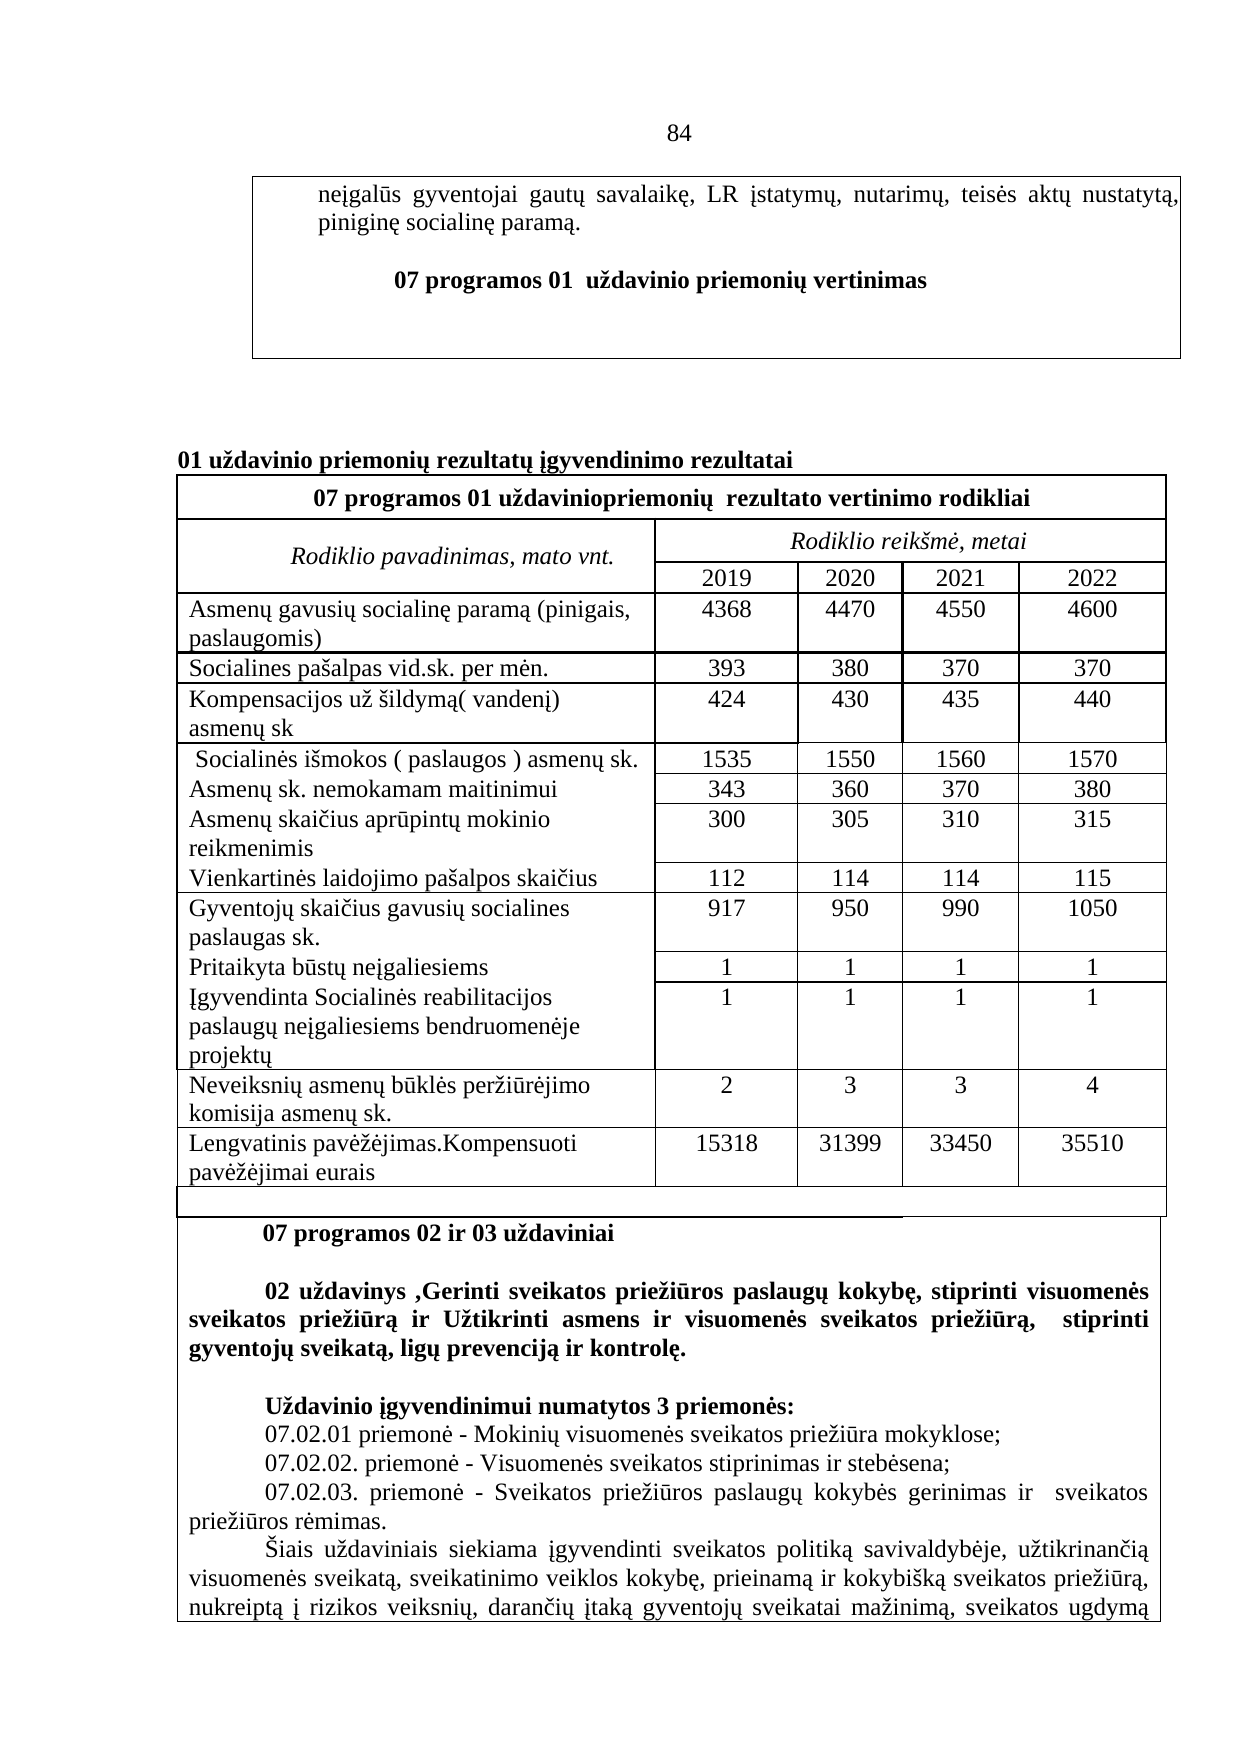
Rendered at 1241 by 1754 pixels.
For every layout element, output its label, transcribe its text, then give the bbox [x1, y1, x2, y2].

table_cell 07 programos 02 ir 03 uždaviniai 02 uždavinys ,Gerinti sveikatos priežiūros paslaugų kokybę, stiprinti visuomenės sveikatos priežiūrą ir Užtikrinti asmens ir visuomenės sveikatos priežiūrą, stiprinti gyventojų sveikatą, ligų prevenciją ir kontrolę. Uždavinio įgyvendinimui numatytos 3 priemonės: 07.02.01 priemonė - Mokinių visuomenės sveikatos priežiūra mokyklose; 07.02.02. priemonė - Visuomenės sveikatos stiprinimas ir stebėsena; 07.02.03. priemonė - Sveikatos priežiūros paslaugų kokybės gerinimas ir sveikatos priežiūros rėmimas. Šiais uždaviniais siekiama įgyvendinti sveikatos politiką savivaldybėje, užtikrinančią visuomenės sveikatą, sveikatinimo veiklos kokybę, prieinamą ir kokybišką sveikatos priežiūrą, nukreiptą į rizikos veiksnių, darančių įtaką gyventojų sveikatai mažinimą, sveikatos ugdymą [178, 1217, 1160, 1621]
table_cell 3 [798, 1070, 902, 1127]
table_cell Neveiksnių asmenų būklės peržiūrėjimo komisija asmenų sk. [178, 1070, 655, 1127]
table_cell Socialines pašalpas vid.sk. per mėn. [178, 654, 654, 682]
table_cell Asmenų sk. nemokamam maitinimui [178, 773, 654, 803]
table_cell [1161, 1217, 1166, 1621]
table_cell 380 [799, 654, 901, 682]
table_cell Įgyvendinta Socialinės reabilitacijos paslaugų neįgaliesiems bendruomenėje projektų [178, 981, 654, 1069]
text neįgalūs gyventojai gautų savalaikę, LR įstatymų, nutarimų, teisės aktų nustatytą, piniginę socialinę paramą. [253, 177, 1180, 236]
table_cell 990 [903, 893, 1018, 951]
table_cell [903, 1187, 1018, 1216]
table_cell 430 [799, 684, 901, 742]
table_cell 917 [656, 893, 797, 951]
table_cell 370 [903, 774, 1018, 803]
table_cell 1570 [1019, 743, 1166, 773]
table_header 07 programos 01 uždaviniopriemonių rezultato vertinimo rodikliai [178, 476, 1165, 518]
table_cell 2021 [904, 563, 1018, 592]
table_cell 4550 [904, 594, 1018, 651]
table_cell 343 [656, 774, 797, 803]
table_cell 2020 [799, 563, 901, 592]
table_cell Rodiklio reikšmė, metai [656, 520, 1165, 561]
table_cell 1 [656, 983, 797, 1069]
table_cell 4600 [1020, 594, 1165, 651]
table_cell 360 [798, 774, 902, 803]
table_cell Lengvatinis pavėžėjimas.Kompensuoti pavėžėjimai eurais [178, 1128, 655, 1186]
table_cell 4368 [656, 594, 797, 651]
table_cell 1 [1019, 952, 1166, 981]
table_cell 2019 [656, 563, 797, 592]
text 01 uždavinio priemonių rezultatų įgyvendinimo rezultatai [177, 446, 1181, 474]
table_cell 115 [1019, 863, 1166, 892]
table_cell 4 [1019, 1070, 1166, 1127]
table_cell 370 [1020, 654, 1165, 682]
table_cell 1 [798, 952, 902, 981]
table_cell 2022 [1020, 563, 1165, 592]
table_cell 3 [903, 1070, 1018, 1127]
table_cell 393 [656, 654, 797, 682]
table_cell 4470 [799, 594, 901, 651]
table_cell 1560 [903, 743, 1018, 773]
table_cell 370 [904, 654, 1018, 682]
table_cell Kompensacijos už šildymą( vandenį) asmenų sk [178, 684, 654, 742]
table_cell Gyventojų skaičius gavusių socialines paslaugas sk. [178, 893, 654, 951]
table_cell 35510 [1019, 1128, 1166, 1186]
table_cell 950 [798, 893, 902, 951]
table_cell 300 [656, 804, 797, 862]
table_cell 1535 [656, 744, 797, 773]
table_cell 1 [903, 952, 1018, 981]
table_cell 1 [1019, 983, 1166, 1069]
table_cell Pritaikyta būstų neįgaliesiems [178, 951, 654, 981]
table_cell 112 [656, 863, 797, 892]
table_cell 424 [656, 684, 797, 742]
table_cell 1550 [798, 743, 902, 773]
table_cell [178, 1187, 902, 1216]
table_cell Socialinės išmokos ( paslaugos ) asmenų sk. [178, 744, 654, 773]
table_cell 1 [656, 952, 797, 981]
table_cell 33450 [903, 1128, 1018, 1186]
table_cell 380 [1019, 774, 1166, 803]
table_cell Vienkartinės laidojimo pašalpos skaičius [178, 862, 654, 892]
table_cell 31399 [798, 1128, 902, 1186]
table_cell 2 [656, 1070, 797, 1127]
text 07 programos 01 uždavinio priemonių vertinimas [253, 262, 1180, 358]
table_cell 435 [904, 684, 1018, 742]
table_cell 114 [798, 863, 902, 892]
table_cell 1050 [1019, 893, 1166, 951]
table_cell 114 [903, 863, 1018, 892]
table_cell Rodiklio pavadinimas, mato vnt. [178, 520, 654, 592]
table_cell Asmenų gavusių socialinę paramą (pinigais, paslaugomis) [178, 594, 654, 651]
table_cell 15318 [656, 1128, 797, 1186]
table_cell 305 [798, 804, 902, 862]
table_cell 315 [1019, 804, 1166, 862]
table_cell [1019, 1187, 1166, 1216]
table_cell 1 [903, 983, 1018, 1069]
table_cell Asmenų skaičius aprūpintų mokinio reikmenimis [178, 803, 654, 862]
table_cell 440 [1020, 684, 1165, 742]
table_cell 1 [798, 983, 902, 1069]
table_cell 310 [903, 804, 1018, 862]
